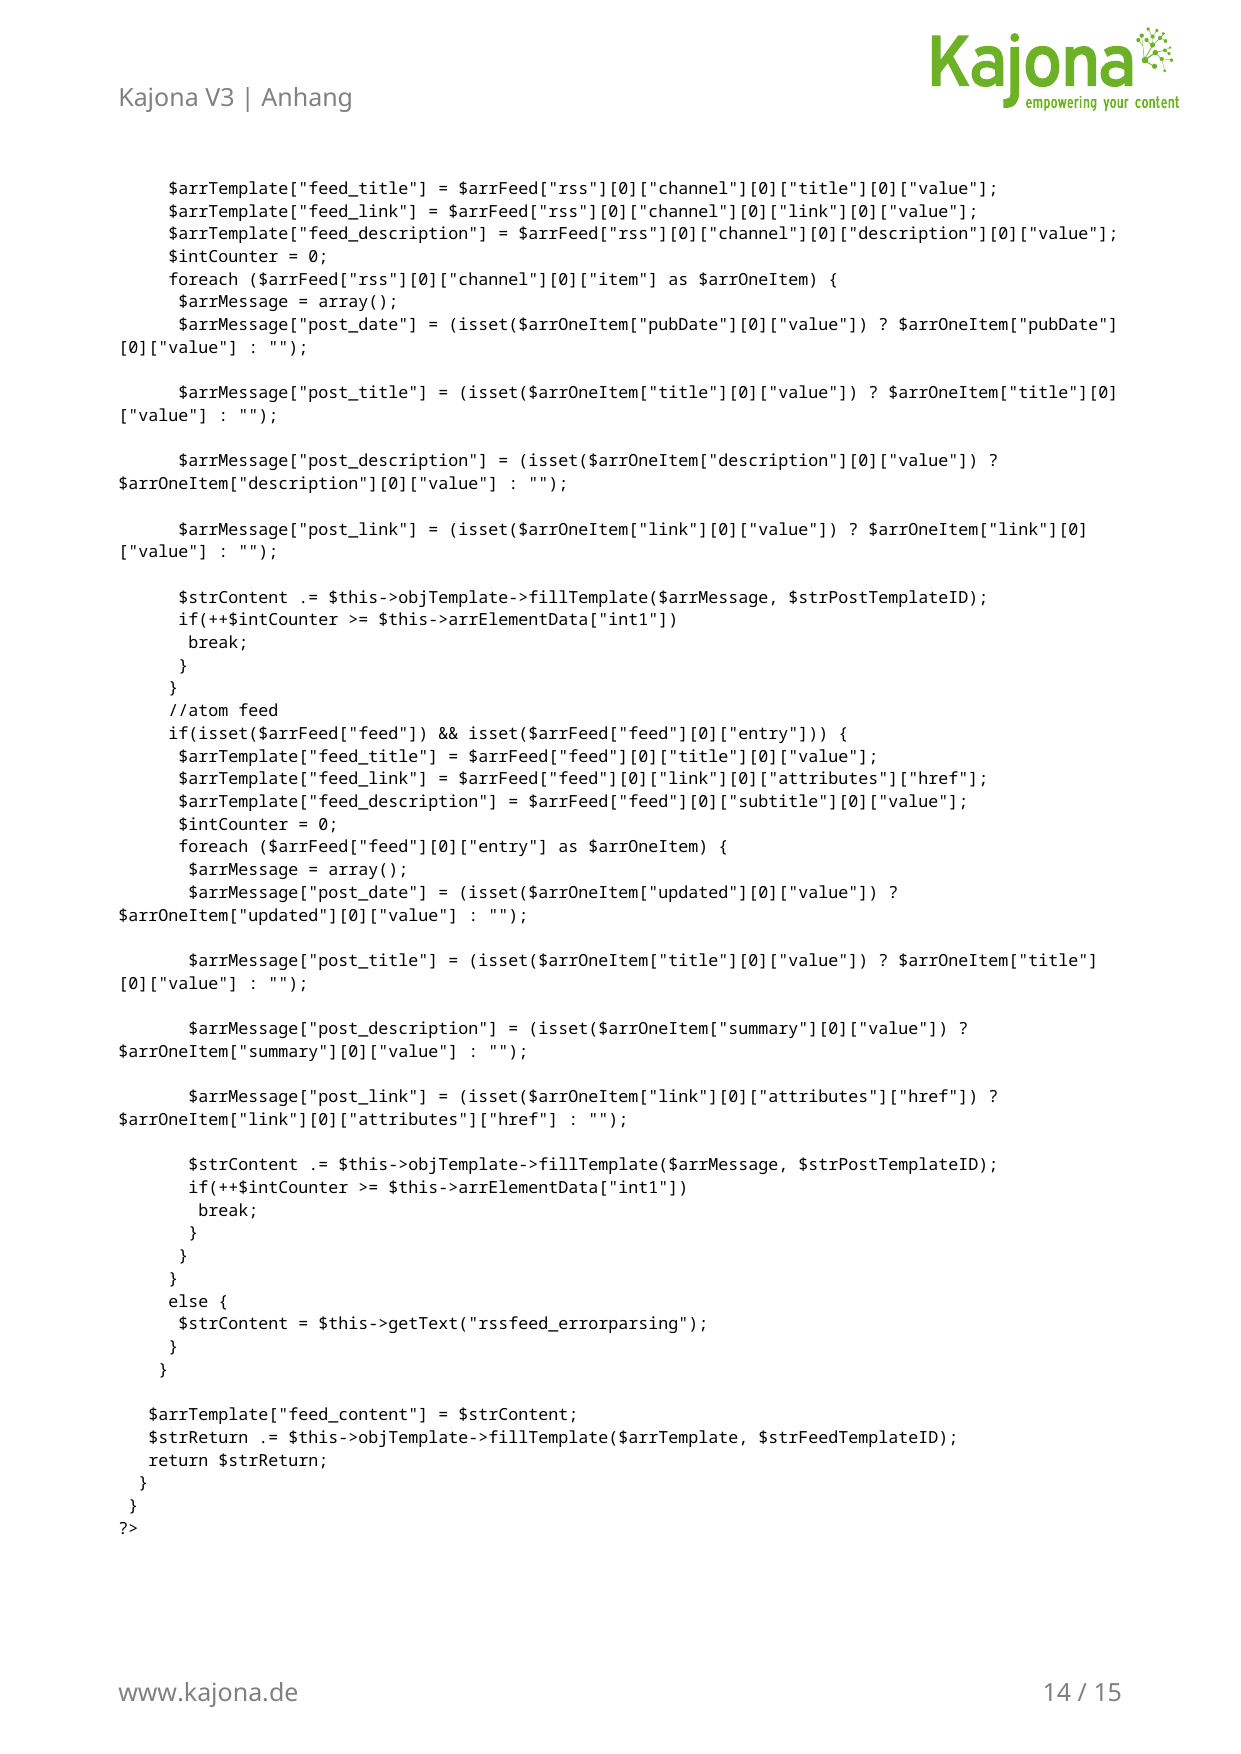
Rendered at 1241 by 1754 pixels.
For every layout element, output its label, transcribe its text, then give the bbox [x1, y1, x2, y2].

text $arrTemplate["feed_title"] = $arrFeed["rss"][0]["channel"][0]["title"][0]["value"]; $arrTemplate["feed_link"] = $arrFeed["rss"][0]["channel"][0]["link"][0]["value"]; $arrTemplate["feed_description"] = $arrFeed["rss"][0]["channel"][0]["description"][0]["value"]; $intCounter = 0; foreach ($arrFeed["rss"][0]["channel"][0]["item"] as $arrOneItem) { $arrMessage = array(); $arrMessage["post_date"] = (isset($arrOneItem["pubDate"][0]["value"]) ? $arrOneItem["pubDate"][0]["value"] : ""); $arrMessage["post_title"] = (isset($arrOneItem["title"][0]["value"]) ? $arrOneItem["title"][0]["value"] : ""); $arrMessage["post_description"] = (isset($arrOneItem["description"][0]["value"]) ? $arrOneItem["description"][0]["value"] : ""); $arrMessage["post_link"] = (isset($arrOneItem["link"][0]["value"]) ? $arrOneItem["link"][0]["value"] : ""); $strContent .= $this->objTemplate->fillTemplate($arrMessage, $strPostTemplateID); if(++$intCounter >= $this->arrElementData["int1"]) break; } } //atom feed if(isset($arrFeed["feed"]) && isset($arrFeed["feed"][0]["entry"])) { $arrTemplate["feed_title"] = $arrFeed["feed"][0]["title"][0]["value"]; $arrTemplate["feed_link"] = $arrFeed["feed"][0]["link"][0]["attributes"]["href"]; $arrTemplate["feed_description"] = $arrFeed["feed"][0]["subtitle"][0]["value"]; $intCounter = 0; foreach ($arrFeed["feed"][0]["entry"] as $arrOneItem) { $arrMessage = array(); $arrMessage["post_date"] = (isset($arrOneItem["updated"][0]["value"]) ? $arrOneItem["updated"][0]["value"] : ""); $arrMessage["post_title"] = (isset($arrOneItem["title"][0]["value"]) ? $arrOneItem["title"][0]["value"] : ""); $arrMessage["post_description"] = (isset($arrOneItem["summary"][0]["value"]) ? $arrOneItem["summary"][0]["value"] : ""); $arrMessage["post_link"] = (isset($arrOneItem["link"][0]["attributes"]["href"]) ? $arrOneItem["link"][0]["attributes"]["href"] : ""); $strContent .= $this->objTemplate->fillTemplate($arrMessage, $strPostTemplateID); if(++$intCounter >= $this->arrElementData["int1"]) break; } } } else { $strContent = $this->getText("rssfeed_errorparsing"); } } $arrTemplate["feed_content"] = $strContent; $strReturn .= $this->objTemplate->fillTemplate($arrTemplate, $strFeedTemplateID); return $strReturn; } } ?> [118, 177, 1122, 1562]
